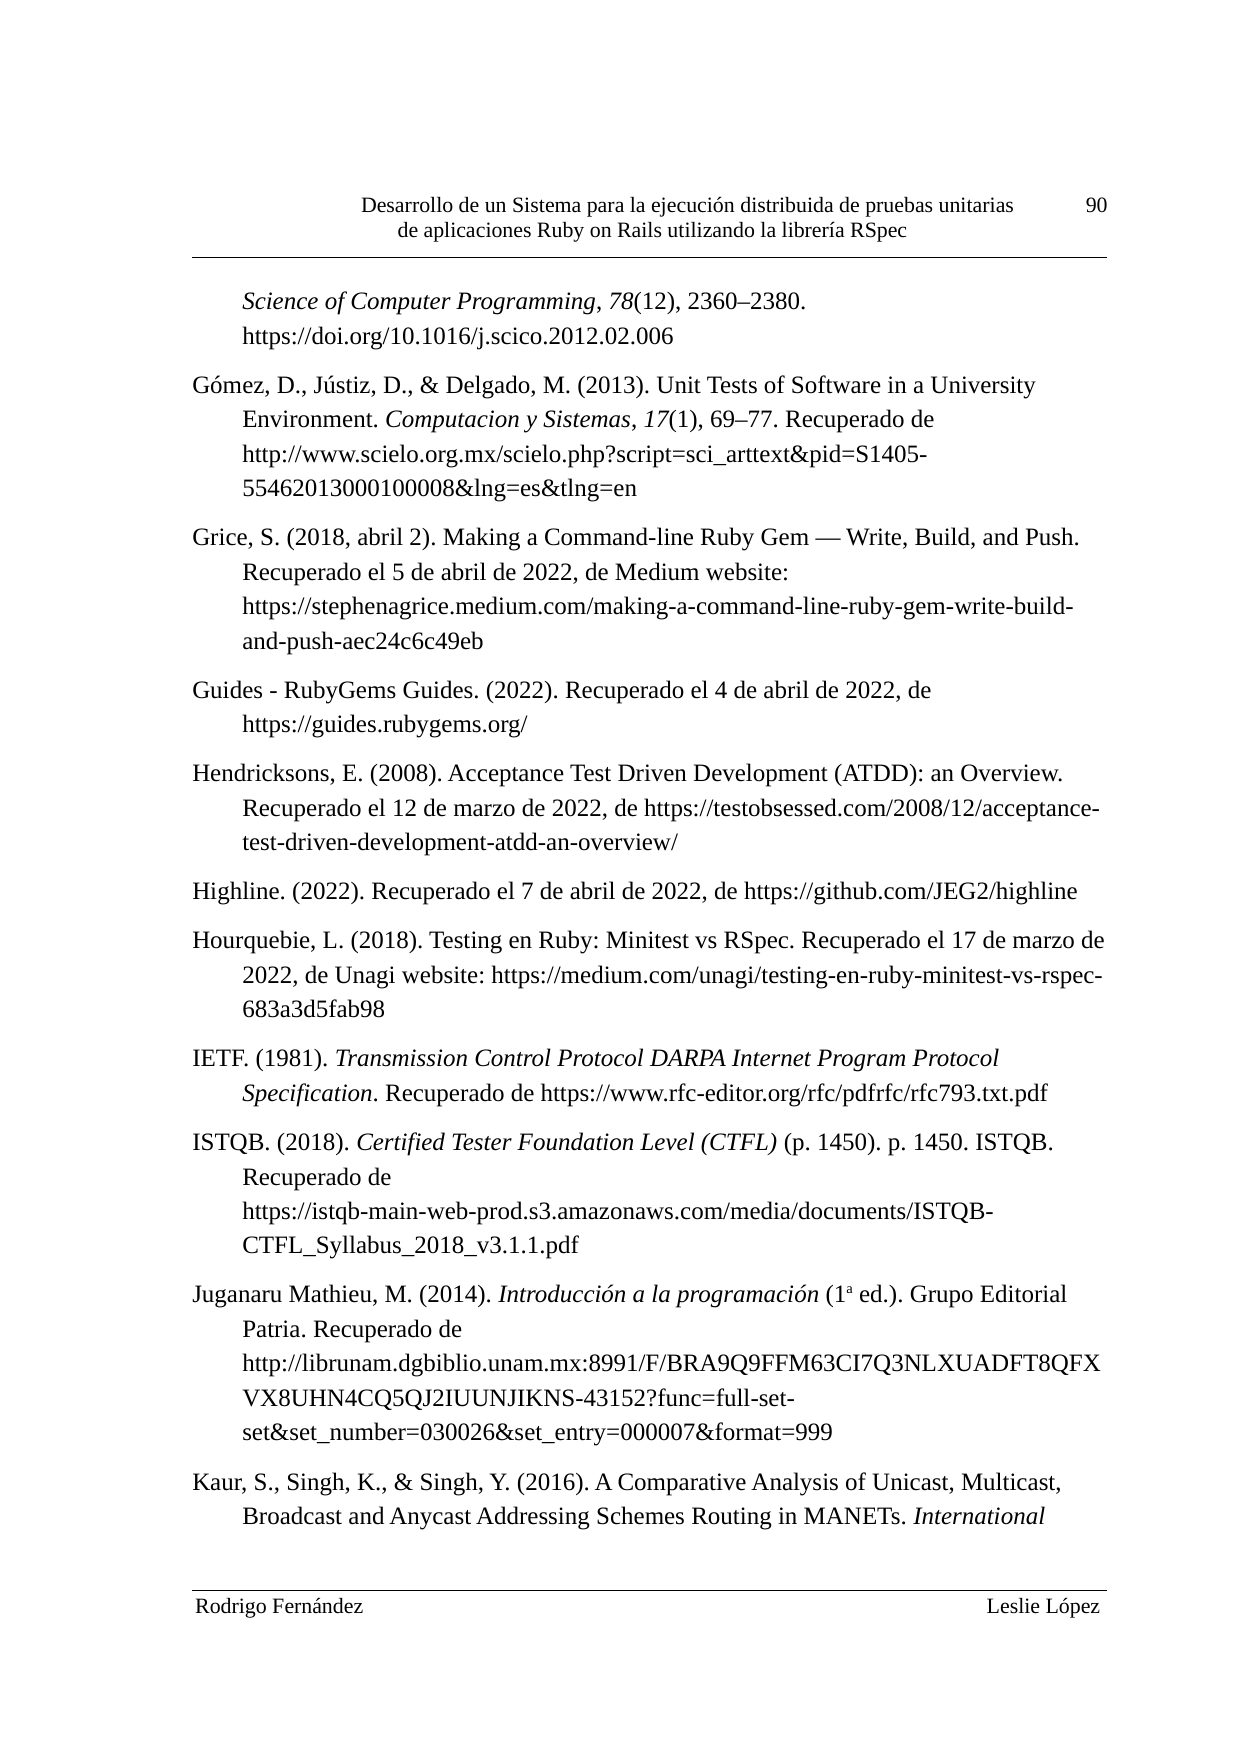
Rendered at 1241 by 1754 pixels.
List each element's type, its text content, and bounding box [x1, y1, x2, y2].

text IETF. (1981). Transmission Control Protocol DARPA Internet Program Protocol Specification. Recuperado de https://www.rfc-editor.org/rfc/pdfrfc/rfc793.txt.pdf [192, 1043, 1107, 1107]
text Hendricksons, E. (2008). Acceptance Test Driven Development (ATDD): an Overview. Recuperado el 12 de marzo de 2022, de https://testobsessed.com/2008/12/acceptance-test-driven-development-atdd-an-overview/ [192, 758, 1107, 856]
text Hourquebie, L. (2018). Testing en Ruby: Minitest vs RSpec. Recuperado el 17 de marzo de 2022, de Unagi website: https://medium.com/unagi/testing-en-ruby-minitest-vs-rspec-683a3d5fab98 [192, 926, 1107, 1023]
text Highline. (2022). Recuperado el 7 de abril de 2022, de https://github.com/JEG2/highline [192, 876, 1107, 905]
text Gómez, D., Jústiz, D., & Delgado, M. (2013). Unit Tests of Software in a University Environment. Computacion y Sistemas, 17(1), 69–77. Recuperado de http://www.scielo.org.mx/scielo.php?script=sci_arttext&pid=S1405-55462013000100008&lng=es&tlng=en [192, 370, 1107, 502]
text Grice, S. (2018, abril 2). Making a Command-line Ruby Gem — Write, Build, and Push. Recuperado el 5 de abril de 2022, de Medium website: https://stephenagrice.medium.com/making-a-command-line-ruby-gem-write-build-and-push-aec24c6c49eb [192, 522, 1107, 654]
text Kaur, S., Singh, K., & Singh, Y. (2016). A Comparative Analysis of Unicast, Multicast, Broadcast and Anycast Addressing Schemes Routing in MANETs. International [192, 1467, 1107, 1530]
text ISTQB. (2018). Certified Tester Foundation Level (CTFL) (p. 1450). p. 1450. ISTQB. Recuperado de https://istqb-main-web-prod.s3.amazonaws.com/media/documents/ISTQB-CTFL_Syllabus_2018_v3.1.1.pdf [192, 1127, 1107, 1259]
text Juganaru Mathieu, M. (2014). Introducción a la programación (1a ed.). Grupo Editorial Patria. Recuperado de http://librunam.dgbiblio.unam.mx:8991/F/BRA9Q9FFM63CI7Q3NLXUADFT8QFXVX8UHN4CQ5QJ2IUUNJIKNS-43152?func=full-set-set&set_number=030026&set_entry=000007&format=999 [192, 1279, 1107, 1446]
text Science of Computer Programming, 78(12), 2360–2380. https://doi.org/10.1016/j.scico.2012.02.006 [192, 286, 1107, 349]
text Guides - RubyGems Guides. (2022). Recuperado el 4 de abril de 2022, de https://guides.rubygems.org/ [192, 675, 1107, 738]
